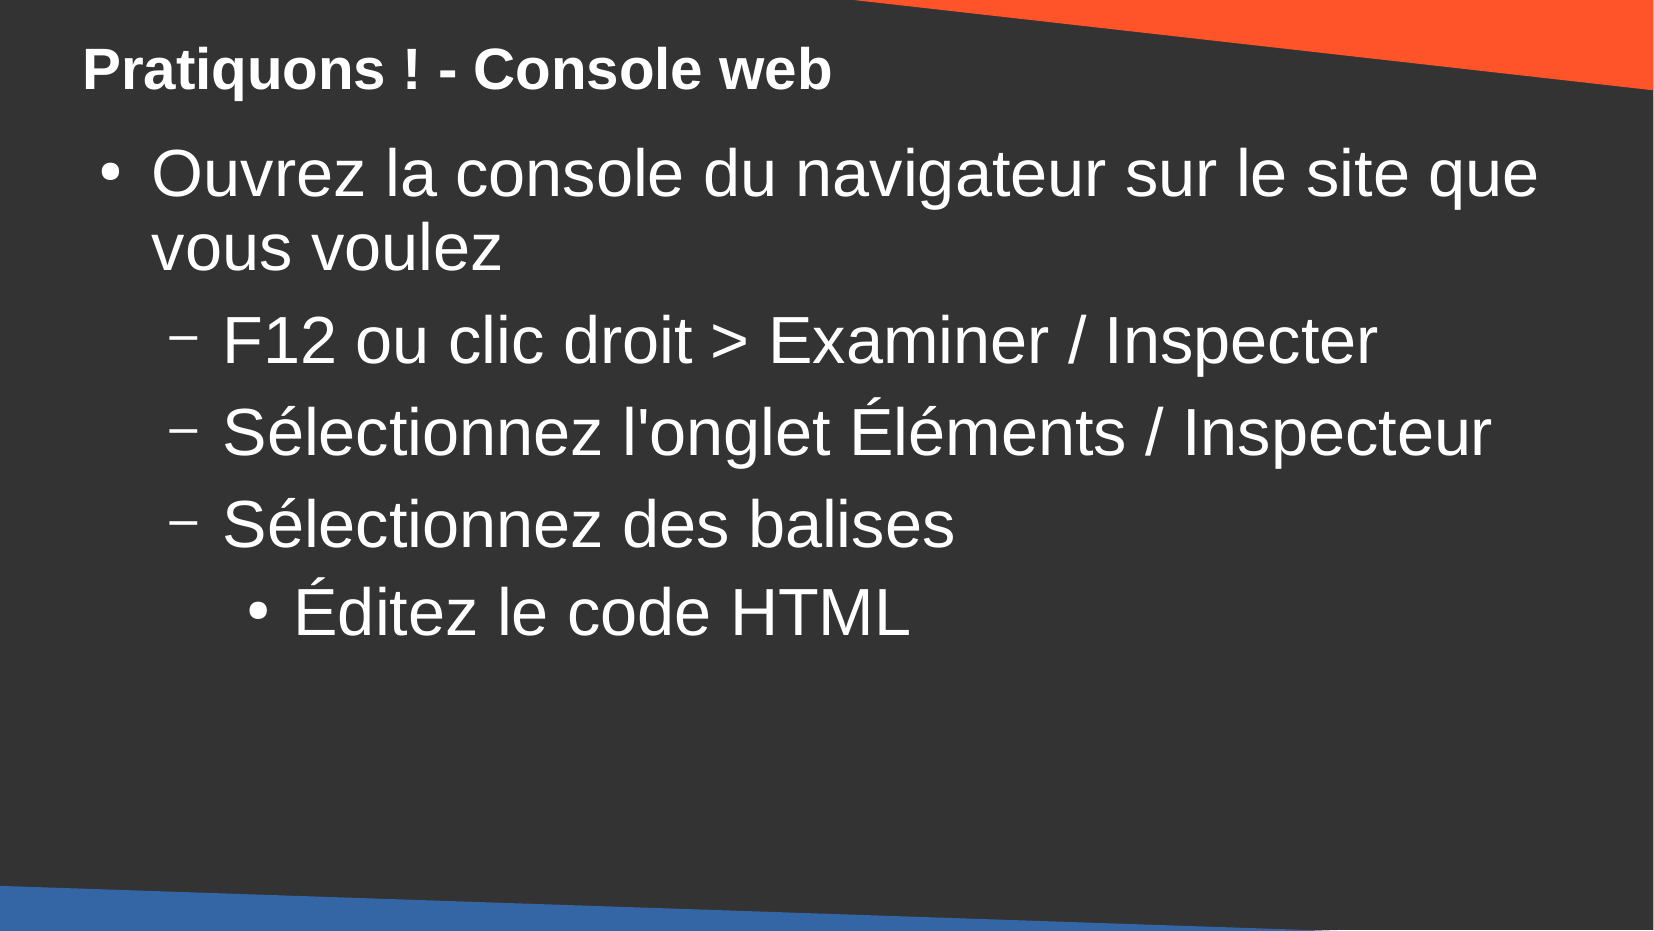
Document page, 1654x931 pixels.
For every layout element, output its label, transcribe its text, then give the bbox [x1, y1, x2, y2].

text_box [0, 885, 1337, 931]
list Ouvrez la console du navigateur sur le site que vous voulez F12 ou clic droit > Examiner / Inspecter Sélectionnez l'onglet Éléments / Inspecteur Sélectionnez des balises Éditez le code HTML [80, 135, 1620, 827]
title Pratiquons ! - Console web [82, 37, 1571, 114]
text_box [853, 0, 1653, 91]
